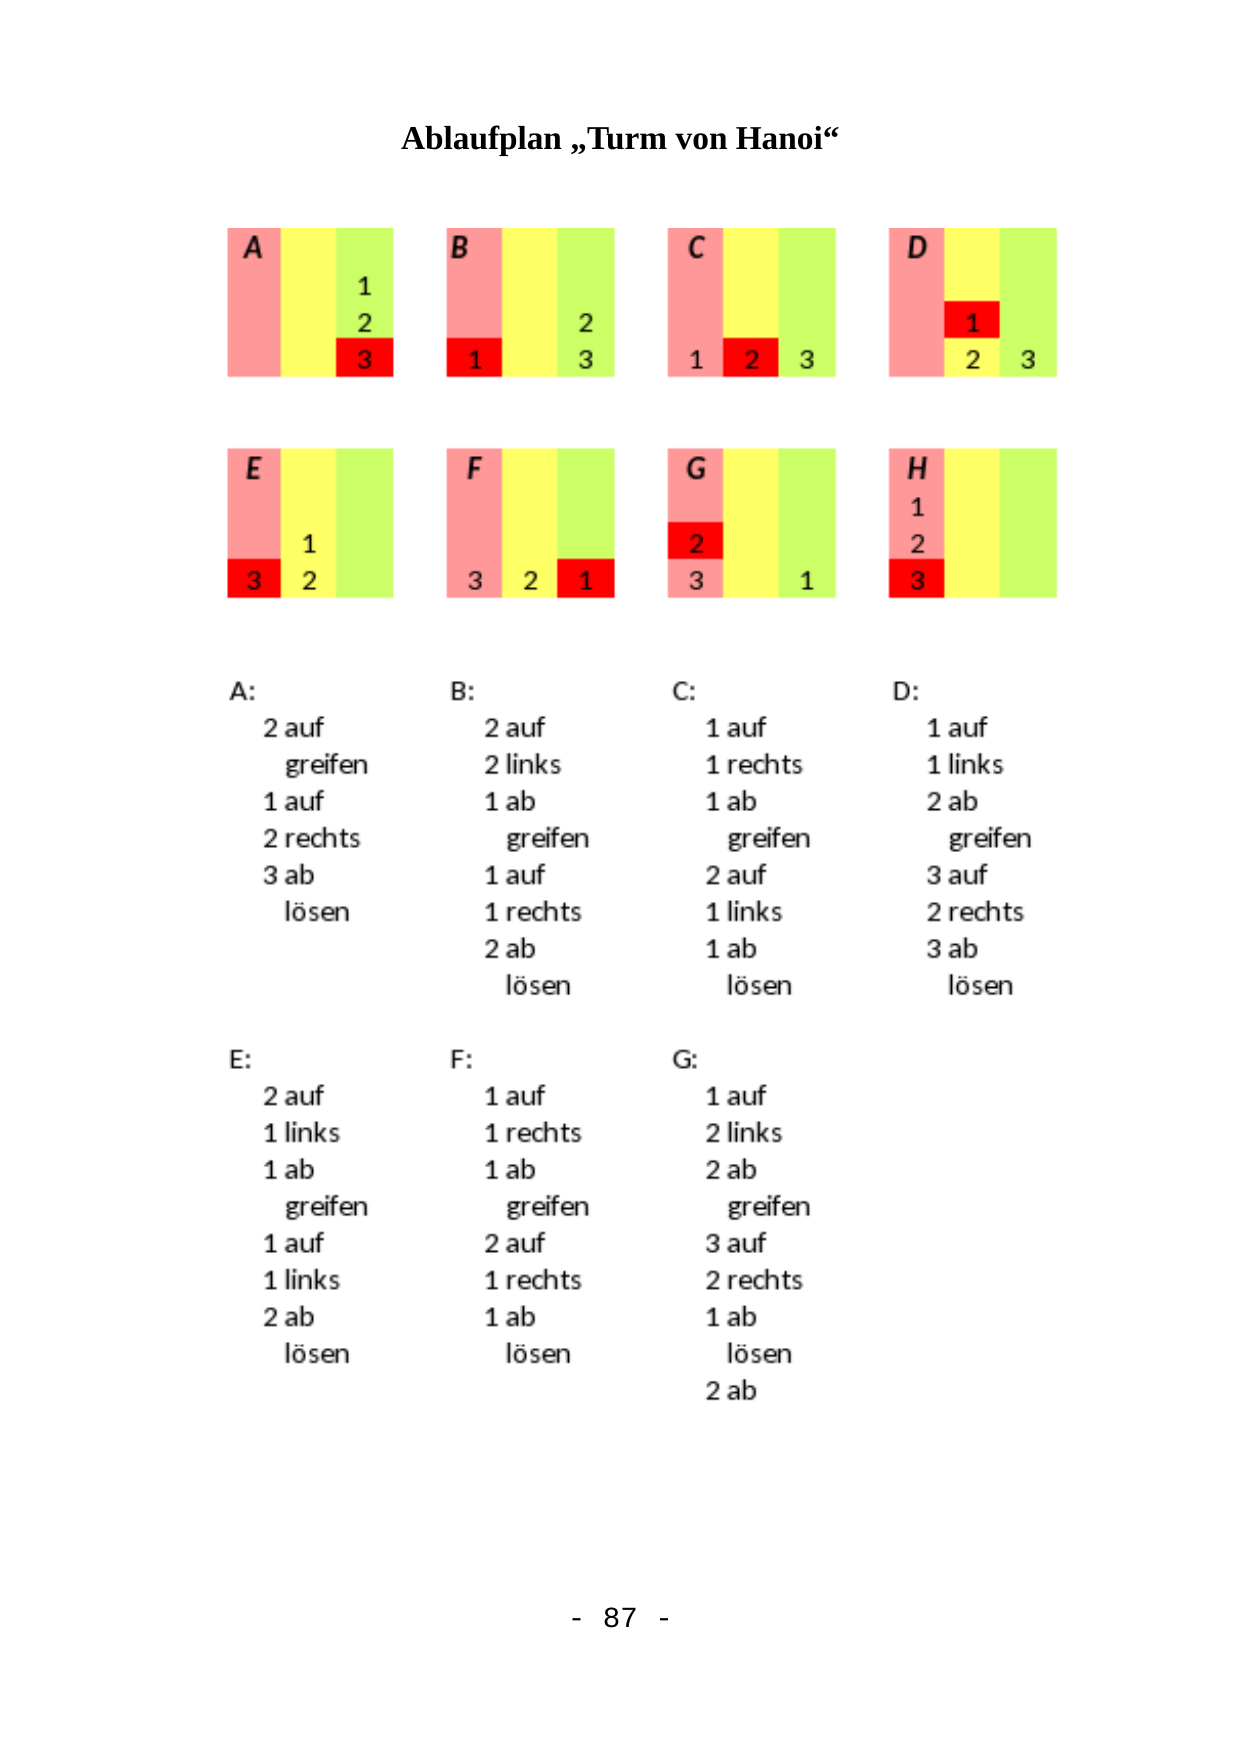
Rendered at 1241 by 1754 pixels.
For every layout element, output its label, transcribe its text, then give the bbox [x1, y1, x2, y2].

picture [226, 228, 1080, 1433]
text Ablaufplan „Turm von Hanoi“ [118, 118, 1122, 156]
